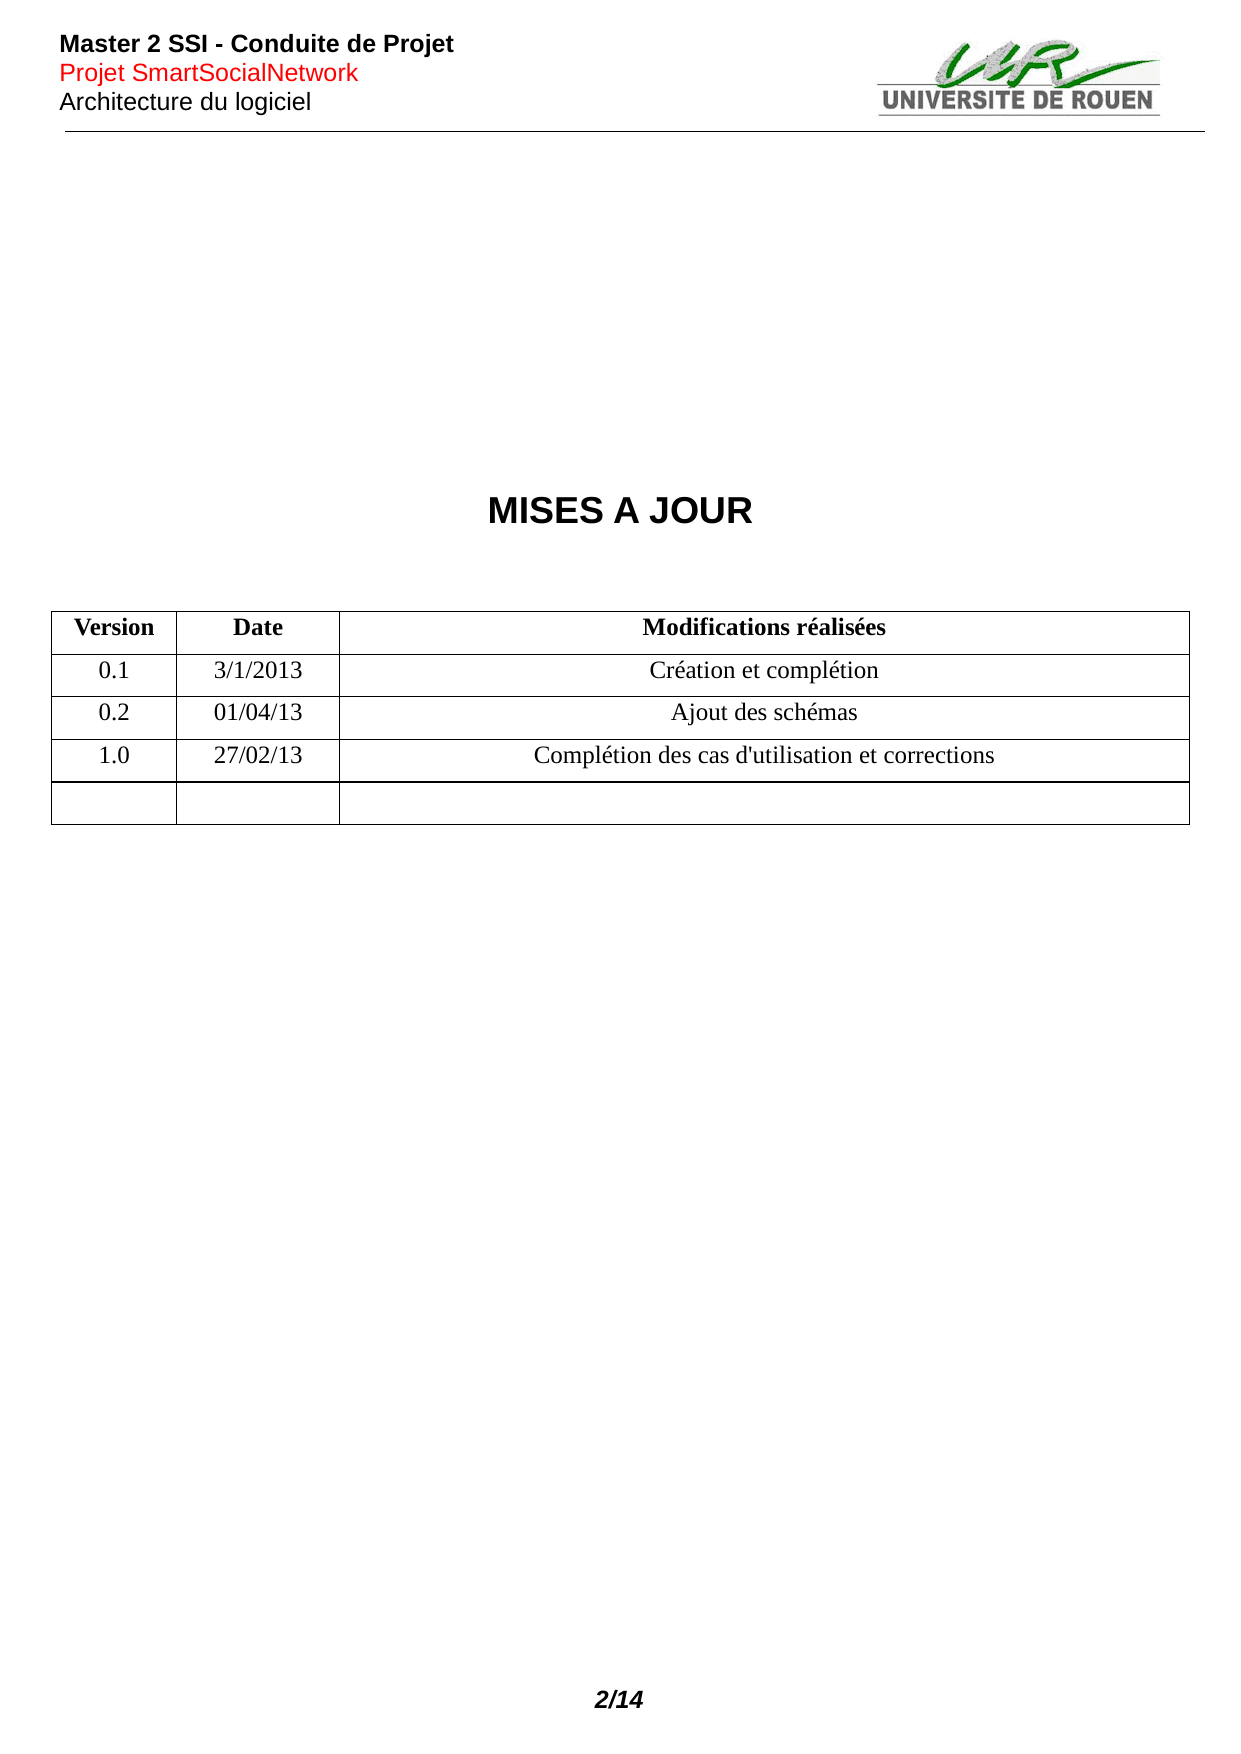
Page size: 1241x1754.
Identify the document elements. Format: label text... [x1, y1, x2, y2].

table_cell 04/01/13 [177, 697, 339, 739]
table_cell 1.0 [52, 740, 176, 781]
table_cell 0.1 [52, 655, 176, 696]
table_cell 27/02/13 [177, 740, 339, 781]
subtitle MISES A JOUR [59, 489, 1181, 532]
table_cell [52, 783, 176, 824]
table_cell 0.2 [52, 697, 176, 739]
table_cell [177, 783, 339, 824]
table_cell Création et complétion [340, 655, 1189, 696]
table_header Version [52, 612, 176, 653]
table_cell [340, 783, 1189, 824]
picture [872, 32, 1170, 118]
table_header Modifications réalisées [340, 612, 1189, 653]
table_cell Complétion des cas d'utilisation et corrections [340, 740, 1189, 781]
table_cell Ajout des schémas [340, 697, 1189, 739]
table_cell 3/1/2013 [177, 655, 339, 696]
table_header Date [177, 612, 339, 653]
